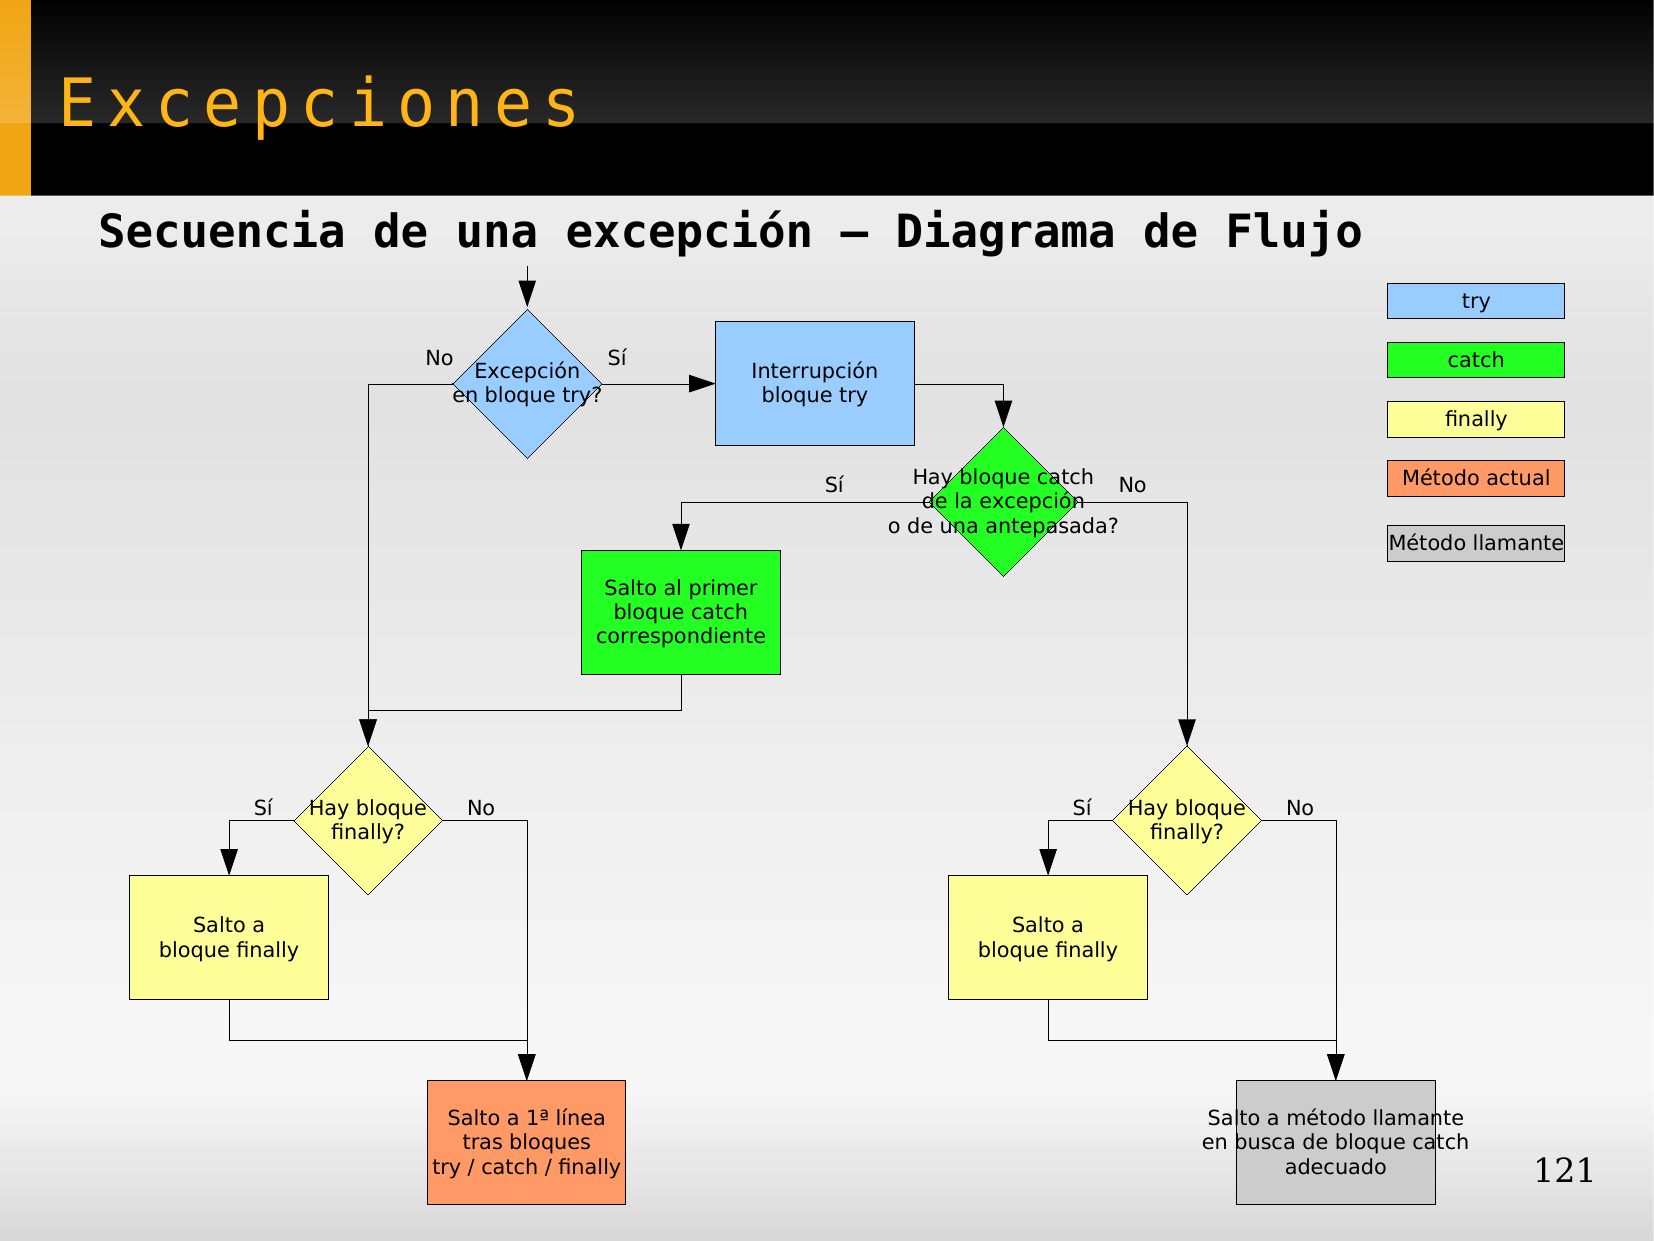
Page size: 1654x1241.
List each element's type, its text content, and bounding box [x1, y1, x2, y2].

text_box Excepción en bloque try? [457, 309, 597, 459]
text_box Interrupción bloque try [715, 321, 915, 446]
text_box No [452, 788, 534, 838]
text_box Método actual [1387, 460, 1565, 497]
text_box catch [1387, 342, 1565, 378]
text_box Hay bloque finally? [303, 746, 443, 895]
text_box Hay bloque catch de la excepción o de una antepasada? [932, 427, 1074, 577]
text_box finally [1387, 401, 1565, 438]
text_box Salto al primer bloque catch correspondiente [581, 550, 781, 675]
text_box Salto a método llamante en busca de bloque catch adecuado [1236, 1080, 1436, 1205]
text_box Secuencia de una excepción – Diagrama de Flujo [83, 197, 1378, 266]
text_box Sí [592, 338, 657, 388]
text_box Sí [239, 788, 303, 838]
title Excepciones [59, 29, 1506, 178]
text_box Salto a bloque finally [948, 875, 1148, 1000]
text_box Salto a 1ª línea tras bloques try / catch / finally [427, 1080, 626, 1205]
picture [0, 0, 1654, 1241]
text_box No [410, 338, 492, 388]
text_box No [1271, 788, 1353, 838]
text_box Método llamante [1387, 525, 1565, 562]
text_box try [1387, 283, 1565, 319]
text_box No [1103, 465, 1185, 505]
text_box Salto a bloque finally [129, 875, 329, 1000]
text_box Sí [1058, 788, 1122, 838]
text_box Sí [810, 465, 874, 515]
text_box Hay bloque finally? [1122, 746, 1262, 895]
